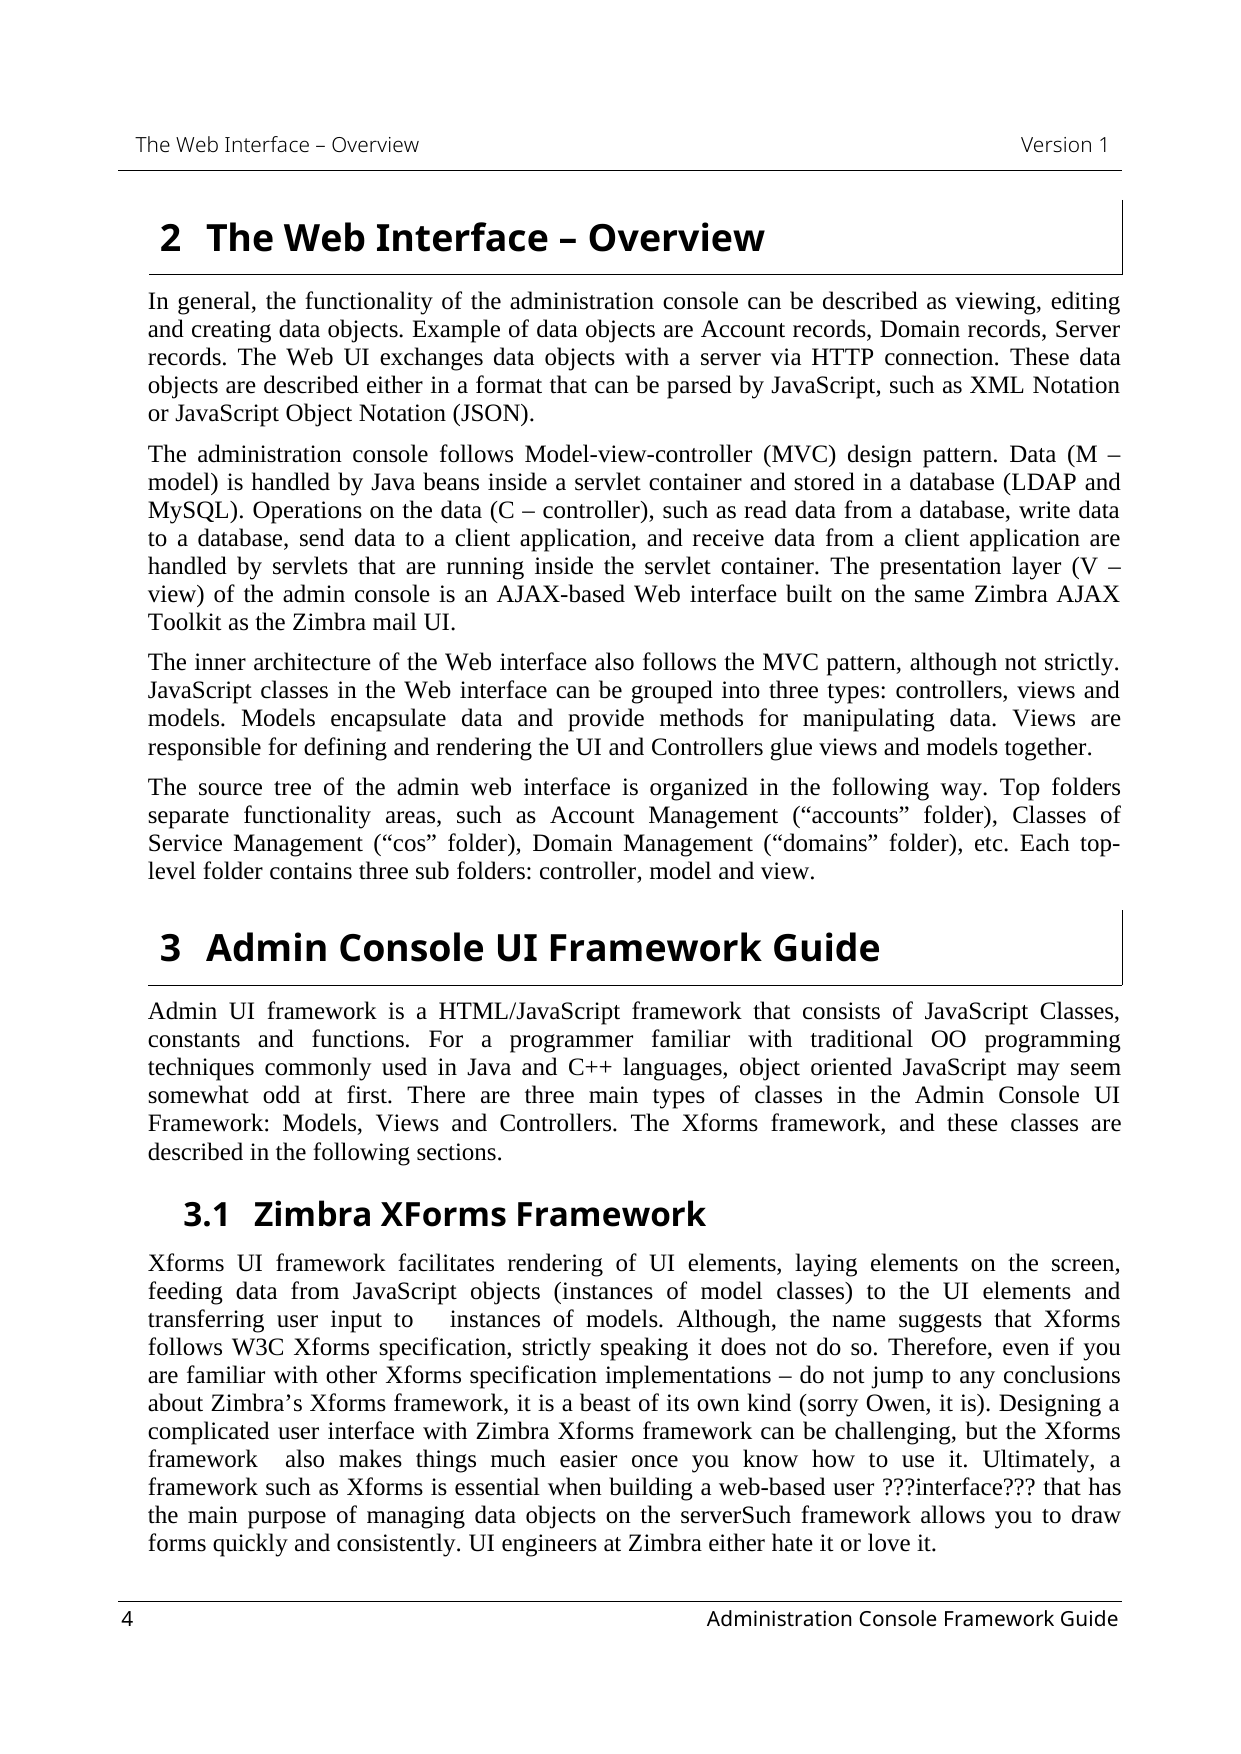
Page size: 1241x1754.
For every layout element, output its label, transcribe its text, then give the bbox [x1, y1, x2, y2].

subtitle Zimbra XForms Framework [183, 1190, 1122, 1236]
text The inner architecture of the Web interface also follows the MVC pattern, although not strictly. JavaScript classes in the Web interface can be grouped into three types: controllers, views and models. Models encapsulate data and provide methods for manipulating data. Views are responsible for defining and rendering the UI and Controllers glue views and models together. [148, 648, 1122, 760]
text The source tree of the admin web interface is organized in the following way. Top folders separate functionality areas, such as Account Management (“accounts” folder), Classes of Service Management (“cos” folder), Domain Management (“domains” folder), etc. Each top-level folder contains three sub folders: controller, model and view. [148, 773, 1122, 885]
text The administration console follows Model-view-controller (MVC) design pattern. Data (M – model) is handled by Java beans inside a servlet container and stored in a database (LDAP and MySQL). Operations on the data (C – controller), such as read data from a database, write data to a database, send data to a client application, and receive data from a client application are handled by servlets that are running inside the servlet container. The presentation layer (V – view) of the admin console is an AJAX-based Web interface built on the same Zimbra AJAX Toolkit as the Zimbra mail UI. [148, 440, 1122, 636]
subtitle Admin Console UI Framework Guide [149, 911, 1122, 985]
text Admin UI framework is a HTML/JavaScript framework that consists of JavaScript Classes, constants and functions. For a programmer familiar with traditional OO programming techniques commonly used in Java and C++ languages, object oriented JavaScript may seem somewhat odd at first. There are three main types of classes in the Admin Console UI Framework: Models, Views and Controllers. The Xforms framework, and these classes are described in the following sections. [148, 997, 1122, 1165]
text Xforms UI framework facilitates rendering of UI elements, laying elements on the screen, feeding data from JavaScript objects (instances of model classes) to the UI elements and transferring user input to instances of models. Although, the name suggests that Xforms follows W3C Xforms specification, strictly speaking it does not do so. Therefore, even if you are familiar with other Xforms specification implementations – do not jump to any conclusions about Zimbra’s Xforms framework, it is a beast of its own kind (sorry Owen, it is). Designing a complicated user interface with Zimbra Xforms framework can be challenging, but the Xforms framework also makes things much easier once you know how to use it. Ultimately, a framework such as Xforms is essential when building a web-based user ???interface??? that has the main purpose of managing data objects on the serverSuch framework allows you to draw forms quickly and consistently. UI engineers at Zimbra either hate it or love it. [148, 1249, 1122, 1557]
subtitle The Web Interface – Overview [149, 201, 1122, 274]
text In general, the functionality of the administration console can be described as viewing, editing and creating data objects. Example of data objects are Account records, Domain records, Server records. The Web UI exchanges data objects with a server via HTTP connection. These data objects are described either in a format that can be parsed by JavaScript, such as XML Notation or JavaScript Object Notation (JSON). [148, 287, 1122, 427]
